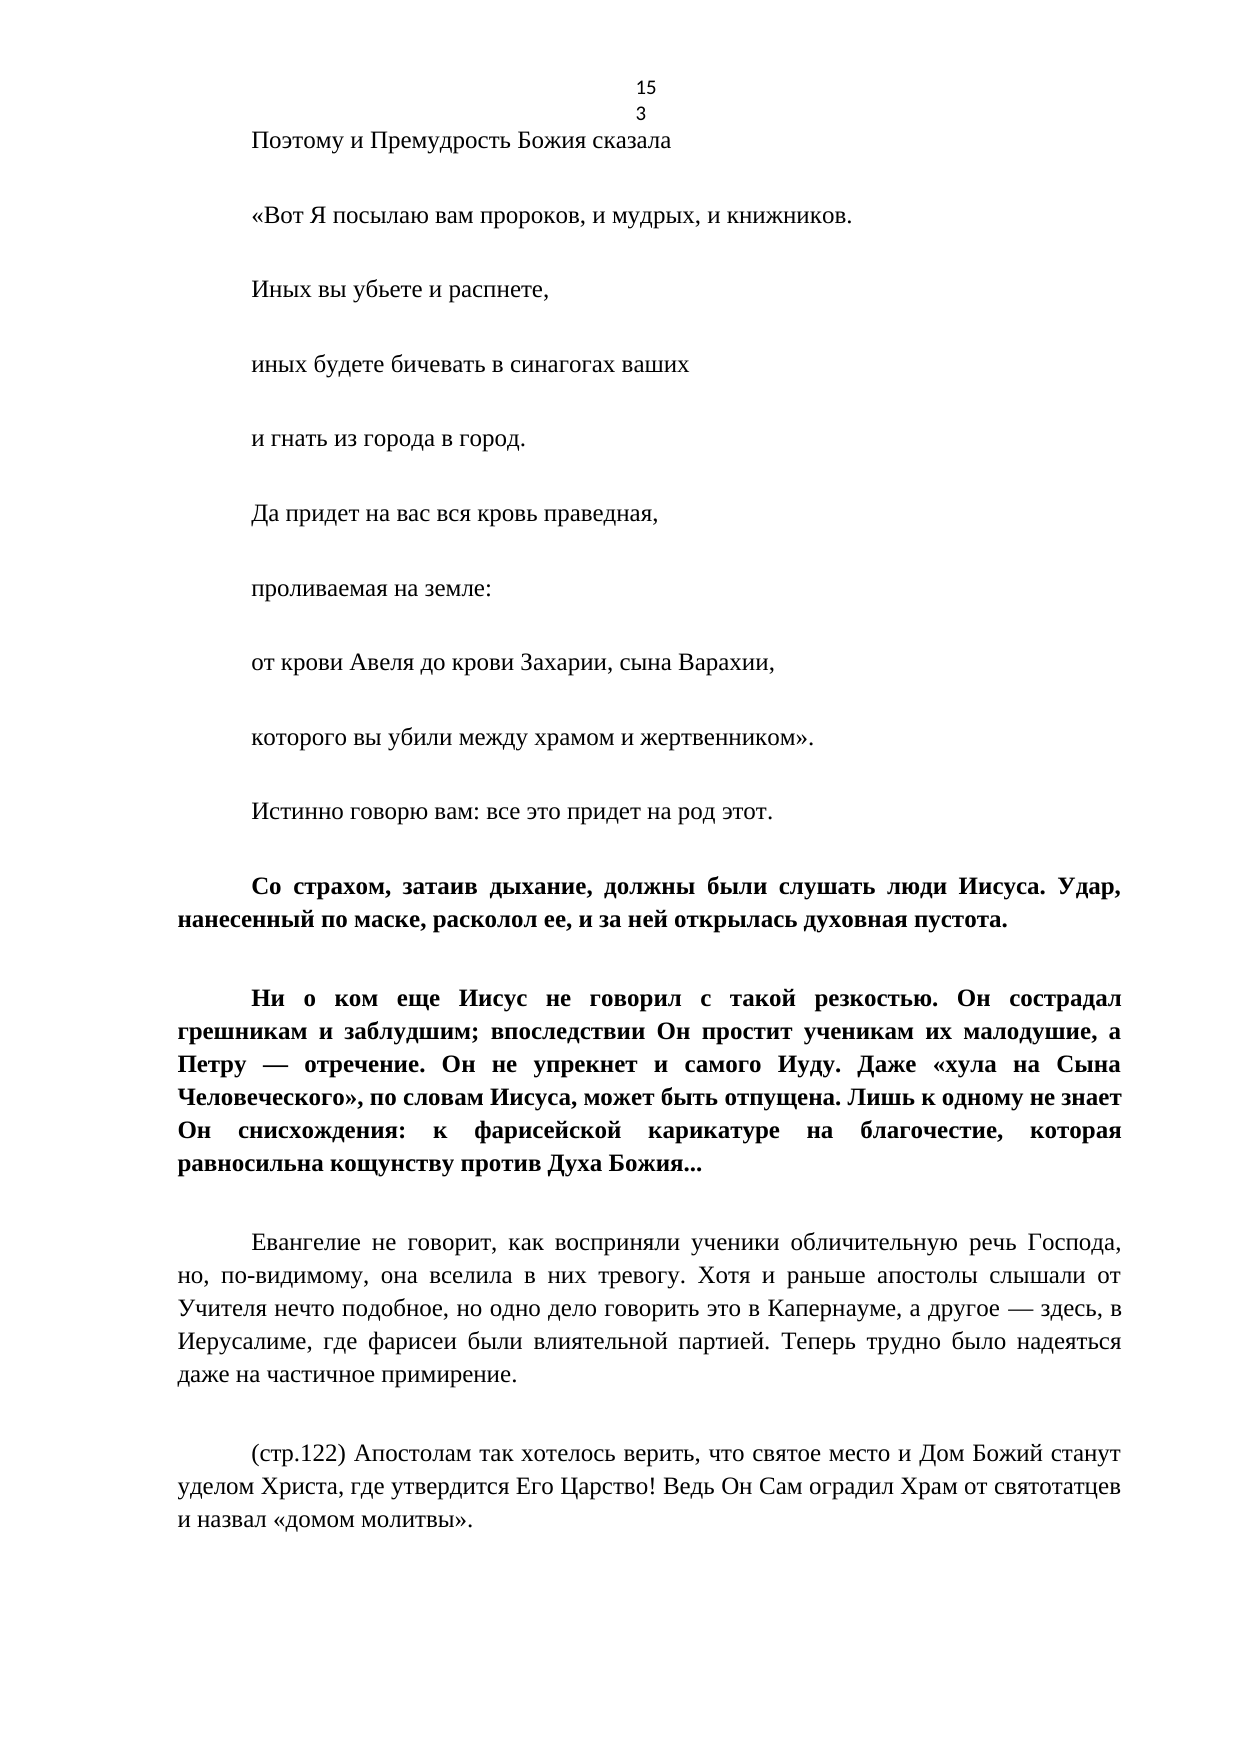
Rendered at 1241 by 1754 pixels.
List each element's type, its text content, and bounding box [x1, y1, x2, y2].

text Со страхом, затаив дыхание, должны были слушать люди Иисуса. Удар, нанесенный по маске, расколол ее, и за ней открылась духовная пустота. [177, 871, 1122, 933]
text Да придет на вас вся кровь праведная, [177, 498, 1122, 527]
text Иных вы убьете и распнете, [177, 274, 1122, 303]
text иных будете бичевать в синагогах ваших [177, 349, 1122, 378]
text Поэтому и Премудрость Божия сказала [177, 118, 1122, 154]
text проливаемая на земле: [177, 573, 1122, 601]
text которого вы убили между храмом и жертвенником». [177, 722, 1122, 751]
text (стр.122) Апостолам так хотелось верить, что святое место и Дом Божий станут уделом Христа, где утвердится Его Царство! Ведь Он Сам оградил Храм от святотатцев и назвал «домом молитвы». [177, 1438, 1122, 1532]
text Истинно говорю вам: все это придет на род этот. [177, 796, 1122, 825]
text «Вот Я посылаю вам пророков, и мудрых, и книжников. [177, 200, 1122, 228]
text от крови Авеля до крови Захарии, сына Варахии, [177, 647, 1122, 676]
text и гнать из города в город. [177, 423, 1122, 452]
text Евангелие не говорит, как восприняли ученики обличительную речь Господа, но, по-видимому, она вселила в них тревогу. Хотя и раньше апостолы слышали от Учителя нечто подобное, но одно дело говорить это в Капернауме, а другое — здесь, в Иерусалиме, где фарисеи были влиятельной партией. Теперь трудно было надеяться даже на частичное примирение. [177, 1227, 1122, 1388]
text Ни о ком еще Иисус не говорил с такой резкостью. Он сострадал грешникам и заблудшим; впоследствии Он простит ученикам их малодушие, а Петру — отречение. Он не упрекнет и самого Иуду. Даже «хула на Сына Человеческого», по словам Иисуса, может быть отпущена. Лишь к одному не знает Он снисхождения: к фарисейской карикатуре на благочестие, которая равносильна кощунству против Духа Божия... [177, 983, 1122, 1177]
